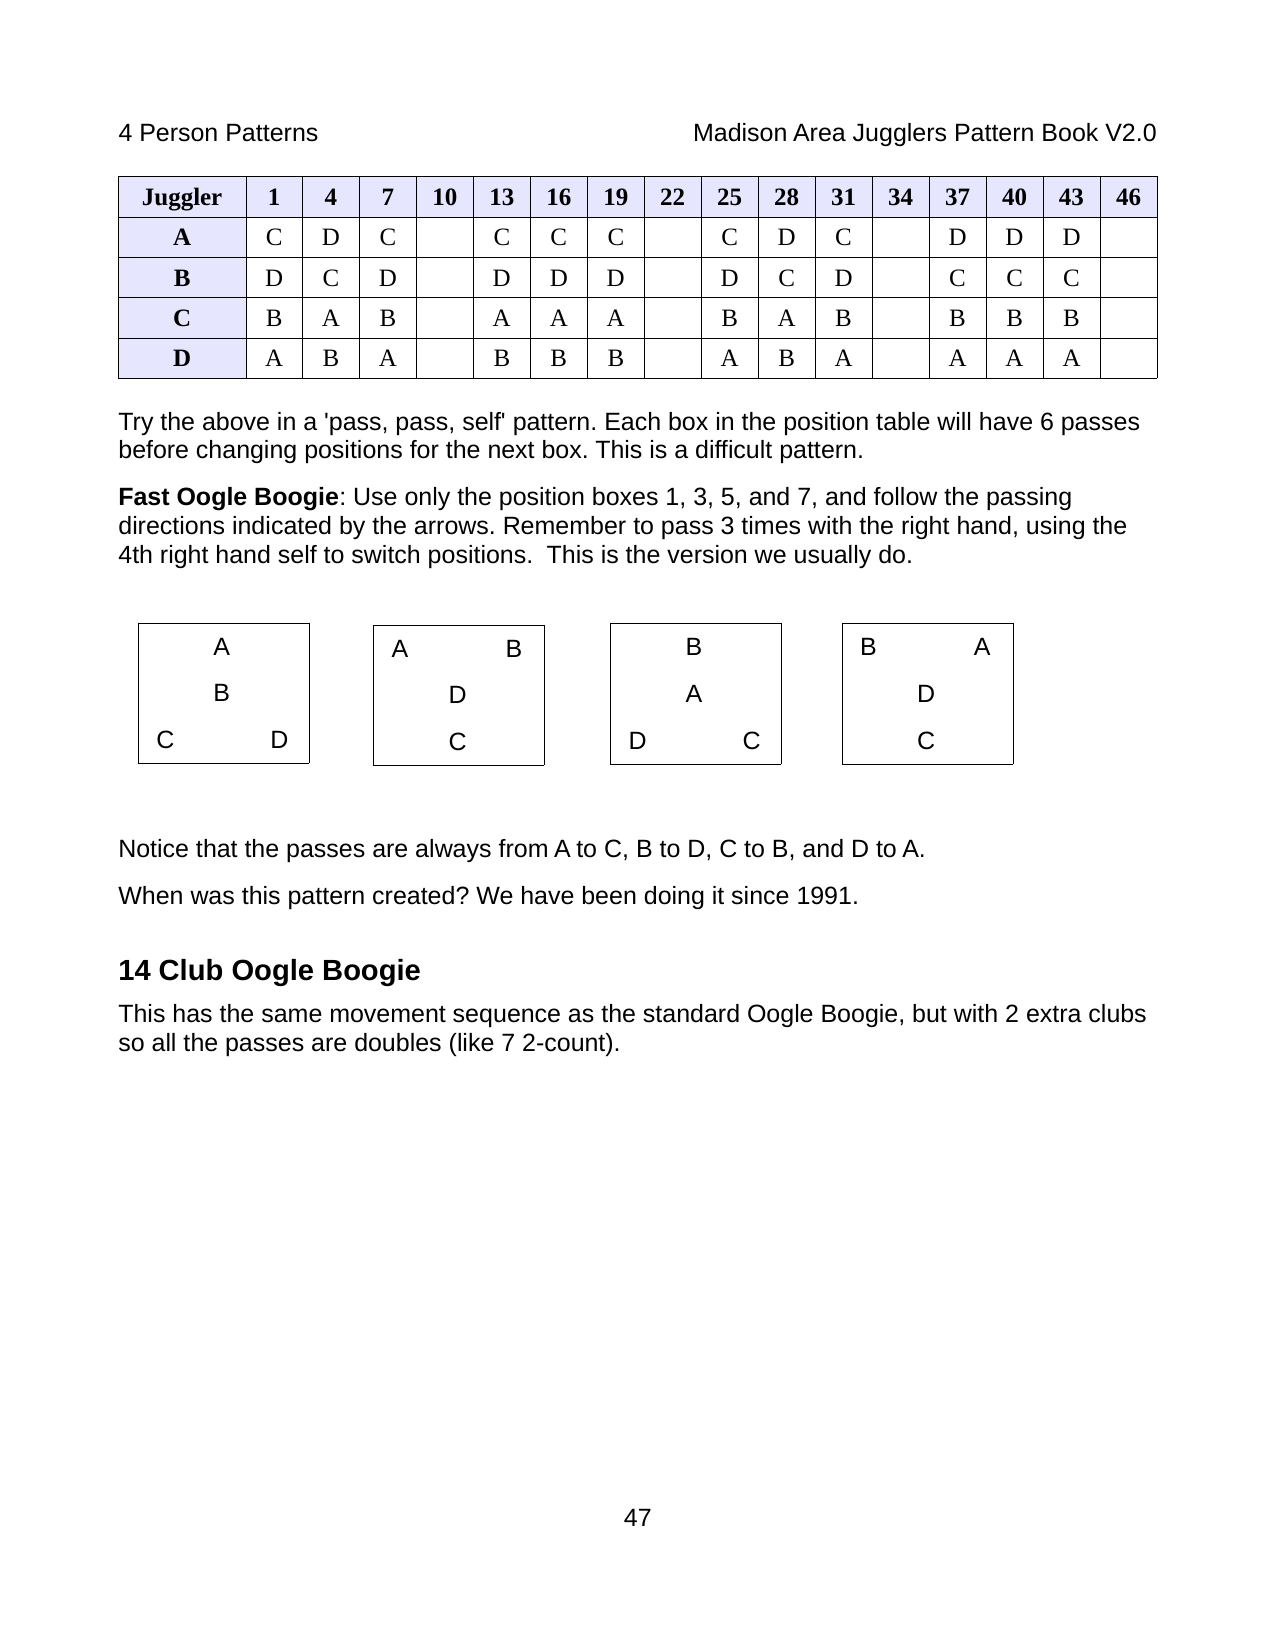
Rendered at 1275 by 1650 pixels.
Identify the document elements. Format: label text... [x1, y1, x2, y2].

table_header 46 [1101, 177, 1157, 217]
table_cell [417, 298, 473, 338]
table_cell C [899, 717, 956, 763]
table_cell B [474, 339, 530, 378]
table_header 25 [702, 177, 758, 217]
table_cell A [119, 218, 246, 257]
table_header A [195, 624, 252, 669]
table_cell C [531, 218, 587, 257]
table_cell A [531, 298, 587, 338]
table_cell [873, 258, 929, 297]
table_cell [611, 670, 667, 717]
table_cell [645, 298, 701, 338]
table_cell [873, 218, 929, 257]
table_header [430, 626, 487, 672]
table_header [252, 624, 309, 669]
table_header 10 [417, 177, 473, 217]
table_cell D [611, 717, 667, 763]
table_cell A [667, 670, 724, 717]
table_cell B [247, 298, 302, 338]
table_cell D [119, 339, 246, 378]
table_cell D [252, 716, 309, 763]
table_cell [417, 218, 473, 257]
text Try the above in a 'pass, pass, self' pattern. Each box in the position table will have 6 passes before changing positions for the next box. This is a difficult pattern. [118, 407, 1157, 464]
table_cell A [588, 298, 644, 338]
table_cell C [430, 718, 487, 765]
table_cell B [119, 258, 246, 297]
table_cell D [759, 218, 815, 257]
table_cell A [702, 339, 758, 378]
table_cell D [430, 672, 487, 718]
table_cell [1101, 298, 1157, 338]
table_header B [487, 626, 544, 672]
table_cell B [702, 298, 758, 338]
table_header B [843, 624, 899, 670]
text When was this pattern created? We have been doing it since 1991. [118, 881, 1157, 910]
table_cell C [303, 258, 359, 297]
table_header 40 [987, 177, 1043, 217]
table_header 7 [360, 177, 416, 217]
table_cell C [702, 218, 758, 257]
table_header 31 [816, 177, 872, 217]
table_cell C [1044, 258, 1100, 297]
table_cell [195, 716, 252, 763]
table_header [724, 624, 781, 670]
table_header 4 [303, 177, 359, 217]
text Notice that the passes are always from A to C, B to D, C to B, and D to A. [118, 834, 1157, 863]
table_cell D [360, 258, 416, 297]
table_cell C [724, 717, 781, 763]
table_cell C [474, 218, 530, 257]
table_cell A [474, 298, 530, 338]
table_header Juggler [119, 177, 246, 217]
table_cell A [930, 339, 986, 378]
table_cell [417, 339, 473, 378]
table_cell B [930, 298, 986, 338]
table_cell B [360, 298, 416, 338]
table_cell [139, 669, 195, 716]
table_cell [645, 339, 701, 378]
table_header A [374, 626, 430, 672]
table_cell D [474, 258, 530, 297]
table_header 19 [588, 177, 644, 217]
table_cell B [531, 339, 587, 378]
table_cell [417, 258, 473, 297]
table_cell D [303, 218, 359, 257]
table_cell D [930, 218, 986, 257]
table_cell C [247, 218, 302, 257]
table_cell A [247, 339, 302, 378]
table_cell C [139, 716, 195, 763]
table_cell A [759, 298, 815, 338]
table_cell [724, 670, 781, 717]
table_cell C [759, 258, 815, 297]
table_cell C [119, 298, 246, 338]
table_cell [374, 718, 430, 765]
table_cell A [816, 339, 872, 378]
table_cell [1101, 339, 1157, 378]
table_cell D [531, 258, 587, 297]
table_cell D [702, 258, 758, 297]
table_cell D [816, 258, 872, 297]
table_cell [645, 218, 701, 257]
table_cell B [195, 669, 252, 716]
table_cell B [759, 339, 815, 378]
table_header 13 [474, 177, 530, 217]
table_header 43 [1044, 177, 1100, 217]
table_cell [487, 672, 544, 718]
table_cell D [247, 258, 302, 297]
table_header 16 [531, 177, 587, 217]
table_cell D [1044, 218, 1100, 257]
table_cell [843, 717, 899, 763]
table_header 28 [759, 177, 815, 217]
table_cell D [899, 670, 956, 717]
table_cell D [987, 218, 1043, 257]
table_cell D [588, 258, 644, 297]
table_cell [252, 669, 309, 716]
subtitle 14 Club Oogle Boogie [118, 953, 1157, 986]
table_cell B [588, 339, 644, 378]
table_header [899, 624, 956, 670]
table_cell [873, 339, 929, 378]
table_cell [1101, 258, 1157, 297]
table_cell C [816, 218, 872, 257]
table_header [139, 624, 195, 669]
table_cell [667, 717, 724, 763]
table_cell [956, 670, 1013, 717]
table_cell B [1044, 298, 1100, 338]
table_cell [956, 717, 1013, 763]
table_cell [843, 670, 899, 717]
text This has the same movement sequence as the standard Oogle Boogie, but with 2 extra clubs so all the passes are doubles (like 7 2-count). [118, 999, 1157, 1056]
table_cell [645, 258, 701, 297]
table_cell A [1044, 339, 1100, 378]
table_cell C [987, 258, 1043, 297]
table_header 37 [930, 177, 986, 217]
table_cell C [360, 218, 416, 257]
table_header 22 [645, 177, 701, 217]
table_header 34 [873, 177, 929, 217]
text Fast Oogle Boogie: Use only the position boxes 1, 3, 5, and 7, and follow the passing directions indicated by the arrows. Remember to pass 3 times with the right hand, using the 4th right hand self to switch positions. This is the version we usually do. [118, 482, 1157, 568]
table_header A [956, 624, 1013, 670]
table_cell A [987, 339, 1043, 378]
table_cell [374, 672, 430, 718]
table_cell [873, 298, 929, 338]
table_header 1 [247, 177, 302, 217]
table_cell C [930, 258, 986, 297]
table_cell [487, 718, 544, 765]
table_cell A [360, 339, 416, 378]
table_header B [667, 624, 724, 670]
table_cell [1101, 218, 1157, 257]
table_cell A [303, 298, 359, 338]
table_cell B [816, 298, 872, 338]
table_header [611, 624, 667, 670]
table_cell B [303, 339, 359, 378]
table_cell C [588, 218, 644, 257]
table_cell B [987, 298, 1043, 338]
